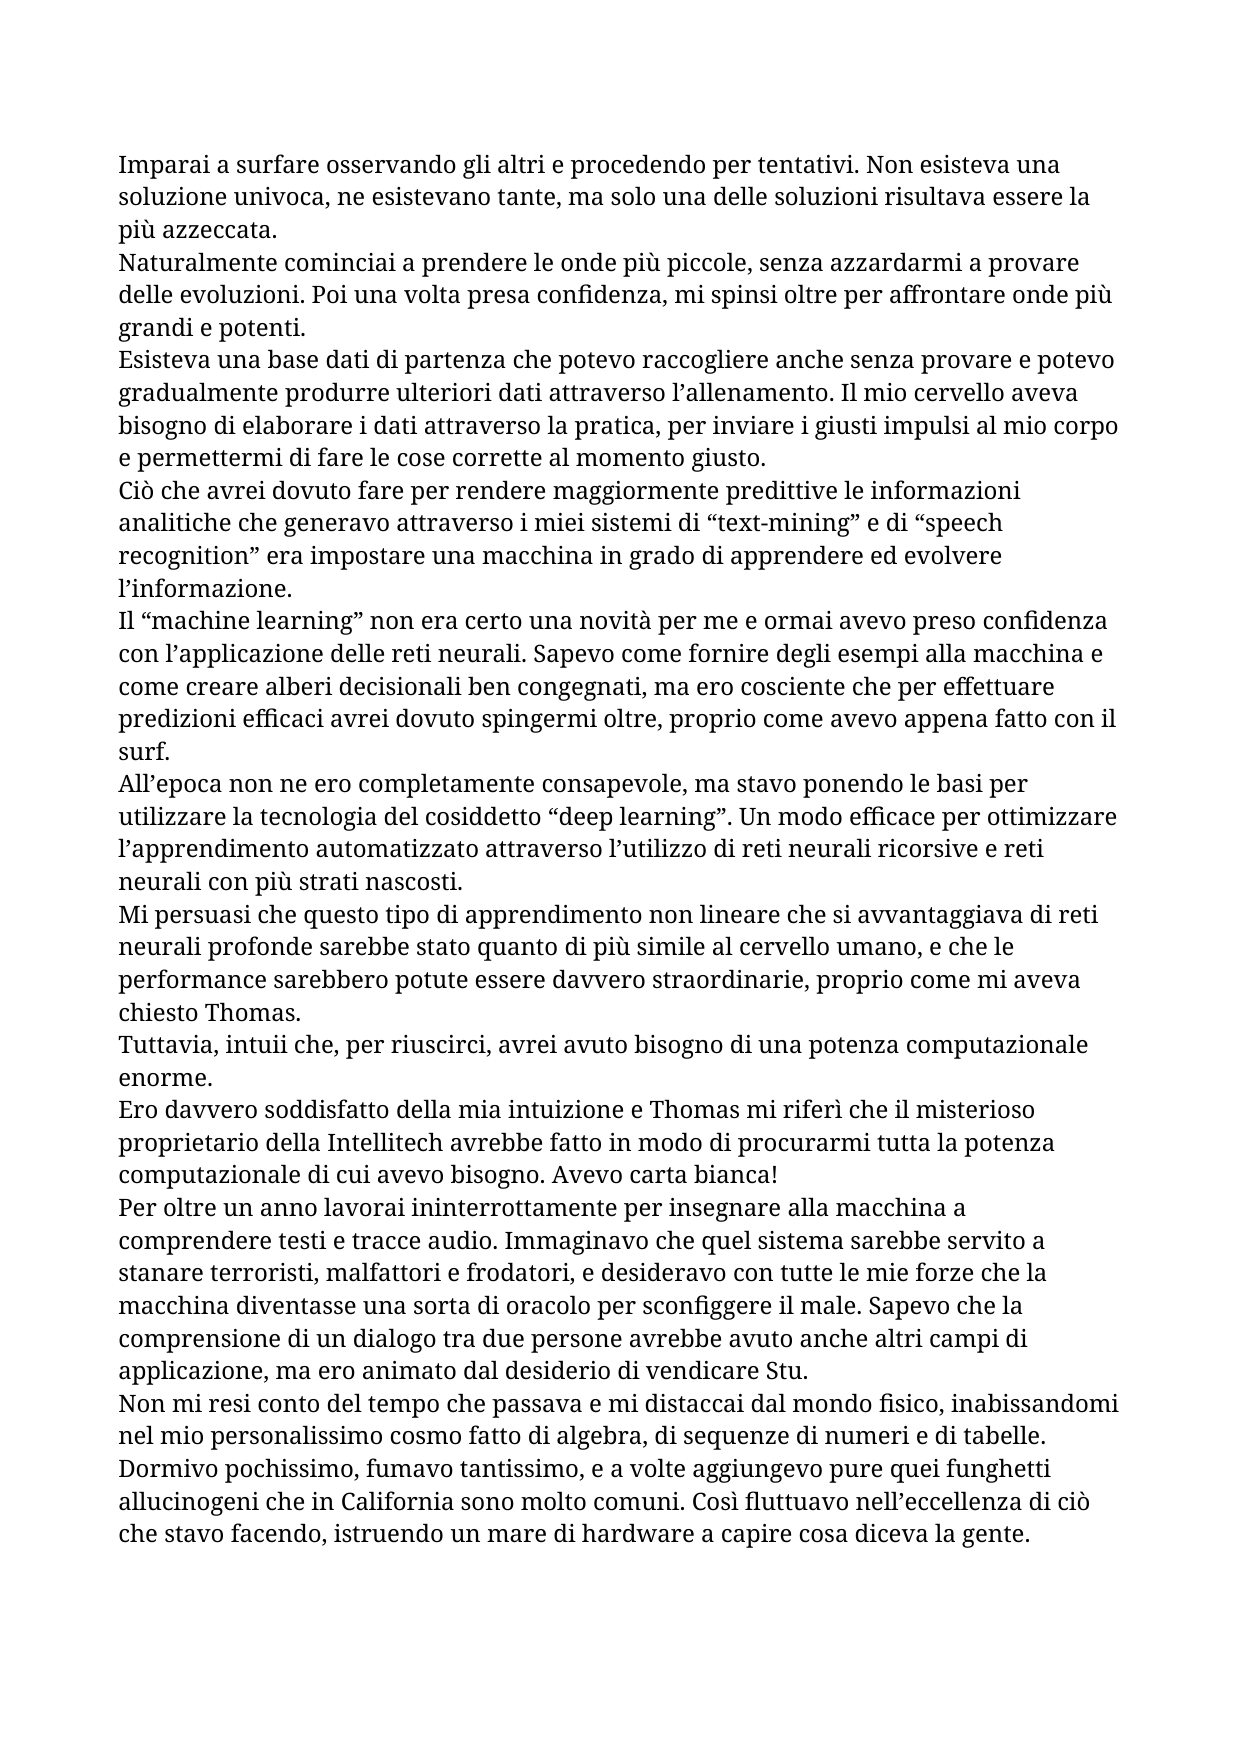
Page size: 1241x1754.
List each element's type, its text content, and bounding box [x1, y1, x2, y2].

text Non mi resi conto del tempo che passava e mi distaccai dal mondo fisico, inabissandomi nel mio personalissimo cosmo fatto di algebra, di sequenze di numeri e di tabelle. [118, 1387, 1122, 1452]
text Mi persuasi che questo tipo di apprendimento non lineare che si avvantaggiava di reti neurali profonde sarebbe stato quanto di più simile al cervello umano, e che le performance sarebbero potute essere davvero straordinarie, proprio come mi aveva chiesto Thomas. [118, 897, 1122, 1028]
text Ero davvero soddisfatto della mia intuizione e Thomas mi riferì che il misterioso proprietario della Intellitech avrebbe fatto in modo di procurarmi tutta la potenza computazionale di cui avevo bisogno. Avevo carta bianca! [118, 1093, 1122, 1191]
text Tuttavia, intuii che, per riuscirci, avrei avuto bisogno di una potenza computazionale enorme. [118, 1028, 1122, 1093]
text Imparai a surfare osservando gli altri e procedendo per tentativi. Non esisteva una soluzione univoca, ne esistevano tante, ma solo una delle soluzioni risultava essere la più azzeccata. [118, 148, 1122, 245]
text Naturalmente cominciai a prendere le onde più piccole, senza azzardarmi a provare delle evoluzioni. Poi una volta presa confidenza, mi spinsi oltre per affrontare onde più grandi e potenti. [118, 245, 1122, 343]
text Dormivo pochissimo, fumavo tantissimo, e a volte aggiungevo pure quei funghetti allucinogeni che in California sono molto comuni. Così fluttuavo nell’eccellenza di ciò che stavo facendo, istruendo un mare di hardware a capire cosa diceva la gente. [118, 1452, 1122, 1549]
text Per oltre un anno lavorai ininterrottamente per insegnare alla macchina a comprendere testi e tracce audio. Immaginavo che quel sistema sarebbe servito a stanare terroristi, malfattori e frodatori, e desideravo con tutte le mie forze che la macchina diventasse una sorta di oracolo per sconfiggere il male. Sapevo che la comprensione di un dialogo tra due persone avrebbe avuto anche altri campi di applicazione, ma ero animato dal desiderio di vendicare Stu. [118, 1191, 1122, 1387]
text Esisteva una base dati di partenza che potevo raccogliere anche senza provare e potevo gradualmente produrre ulteriori dati attraverso l’allenamento. Il mio cervello aveva bisogno di elaborare i dati attraverso la pratica, per inviare i giusti impulsi al mio corpo e permettermi di fare le cose corrette al momento giusto. [118, 343, 1122, 474]
text Il “machine learning” non era certo una novità per me e ormai avevo preso confidenza con l’applicazione delle reti neurali. Sapevo come fornire degli esempi alla macchina e come creare alberi decisionali ben congegnati, ma ero cosciente che per effettuare predizioni efficaci avrei dovuto spingermi oltre, proprio come avevo appena fatto con il surf. [118, 604, 1122, 767]
text All’epoca non ne ero completamente consapevole, ma stavo ponendo le basi per utilizzare la tecnologia del cosiddetto “deep learning”. Un modo efficace per ottimizzare l’apprendimento automatizzato attraverso l’utilizzo di reti neurali ricorsive e reti neurali con più strati nascosti. [118, 767, 1122, 897]
text Ciò che avrei dovuto fare per rendere maggiormente predittive le informazioni analitiche che generavo attraverso i miei sistemi di “text-mining” e di “speech recognition” era impostare una macchina in grado di apprendere ed evolvere l’informazione. [118, 474, 1122, 604]
